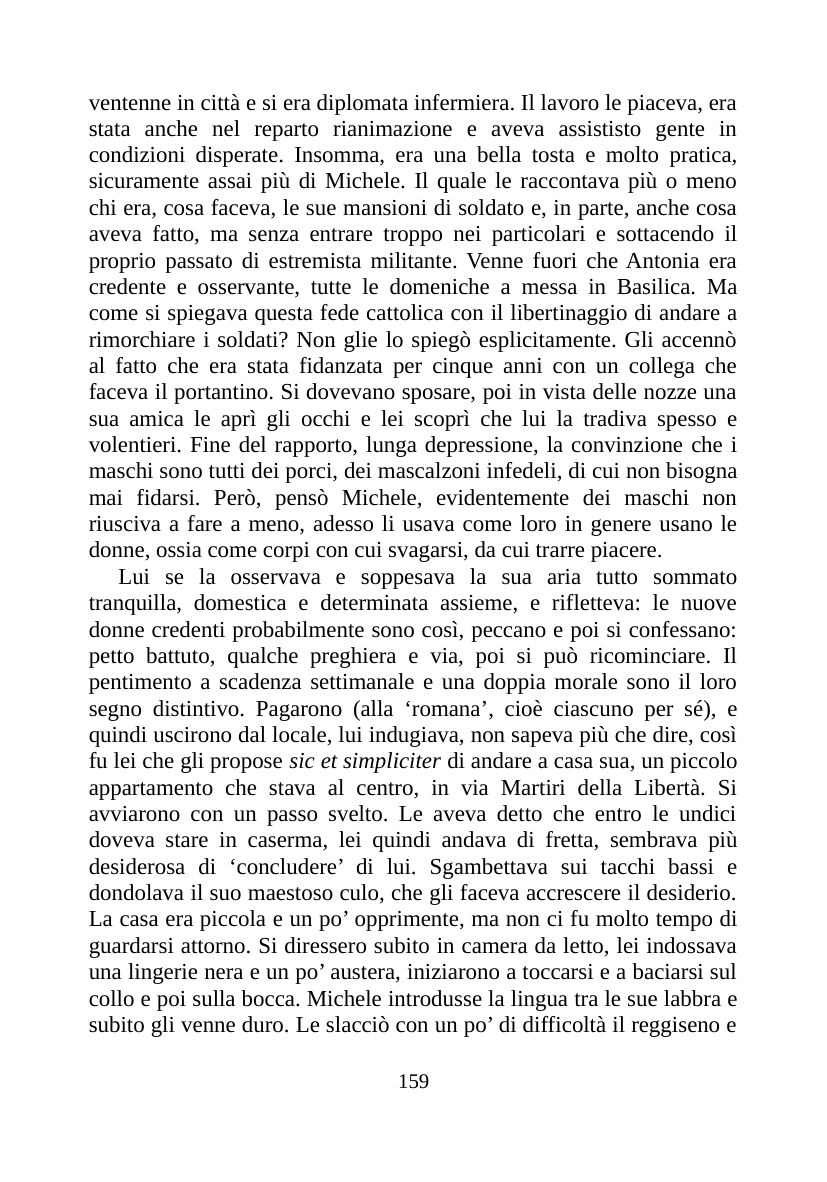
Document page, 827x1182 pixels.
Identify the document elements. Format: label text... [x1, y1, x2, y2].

text ventenne in città e si era diplomata infermiera. Il lavoro le piaceva, era stata anche nel reparto rianimazione e aveva assististo gente in condizioni disperate. Insomma, era una bella tosta e molto pratica, sicuramente assai più di Michele. Il quale le raccontava più o meno chi era, cosa faceva, le sue mansioni di soldato e, in parte, anche cosa aveva fatto, ma senza entrare troppo nei particolari e sottacendo il proprio passato di estremista militante. Venne fuori che Antonia era credente e osservante, tutte le domeniche a messa in Basilica. Ma come si spiegava questa fede cattolica con il libertinaggio di andare a rimorchiare i soldati? Non glie lo spiegò esplicitamente. Gli accennò al fatto che era stata fidanzata per cinque anni con un collega che faceva il portantino. Si dovevano sposare, poi in vista delle nozze una sua amica le aprì gli occhi e lei scoprì che lui la tradiva spesso e volentieri. Fine del rapporto, lunga depressione, la convinzione che i maschi sono tutti dei porci, dei mascalzoni infedeli, di cui non bisogna mai fidarsi. Però, pensò Michele, evidentemente dei maschi non riusciva a fare a meno, adesso li usava come loro in genere usano le donne, ossia come corpi con cui svagarsi, da cui trarre piacere. [88, 88, 738, 563]
text Lui se la osservava e soppesava la sua aria tutto sommato tranquilla, domestica e determinata assieme, e rifletteva: le nuove donne credenti probabilmente sono così, peccano e poi si confessano: petto battuto, qualche preghiera e via, poi si può ricominciare. Il pentimento a scadenza settimanale e una doppia morale sono il loro segno distintivo. Pagarono (alla ‘romana’, cioè ciascuno per sé), e quindi uscirono dal locale, lui indugiava, non sapeva più che dire, così fu lei che gli propose sic et simpliciter di andare a casa sua, un piccolo appartamento che stava al centro, in via Martiri della Libertà. Si avviarono con un passo svelto. Le aveva detto che entro le undici doveva stare in caserma, lei quindi andava di fretta, sembrava più desiderosa di ‘concludere’ di lui. Sgambettava sui tacchi bassi e dondolava il suo maestoso culo, che gli faceva accrescere il desiderio. La casa era piccola e un po’ opprimente, ma non ci fu molto tempo di guardarsi attorno. Si diressero subito in camera da letto, lei indossava una lingerie nera e un po’ austera, iniziarono a toccarsi e a baciarsi sul collo e poi sulla bocca. Michele introdusse la lingua tra le sue labbra e subito gli venne duro. Le slacciò con un po’ di difficoltà il reggiseno e [88, 563, 738, 1037]
